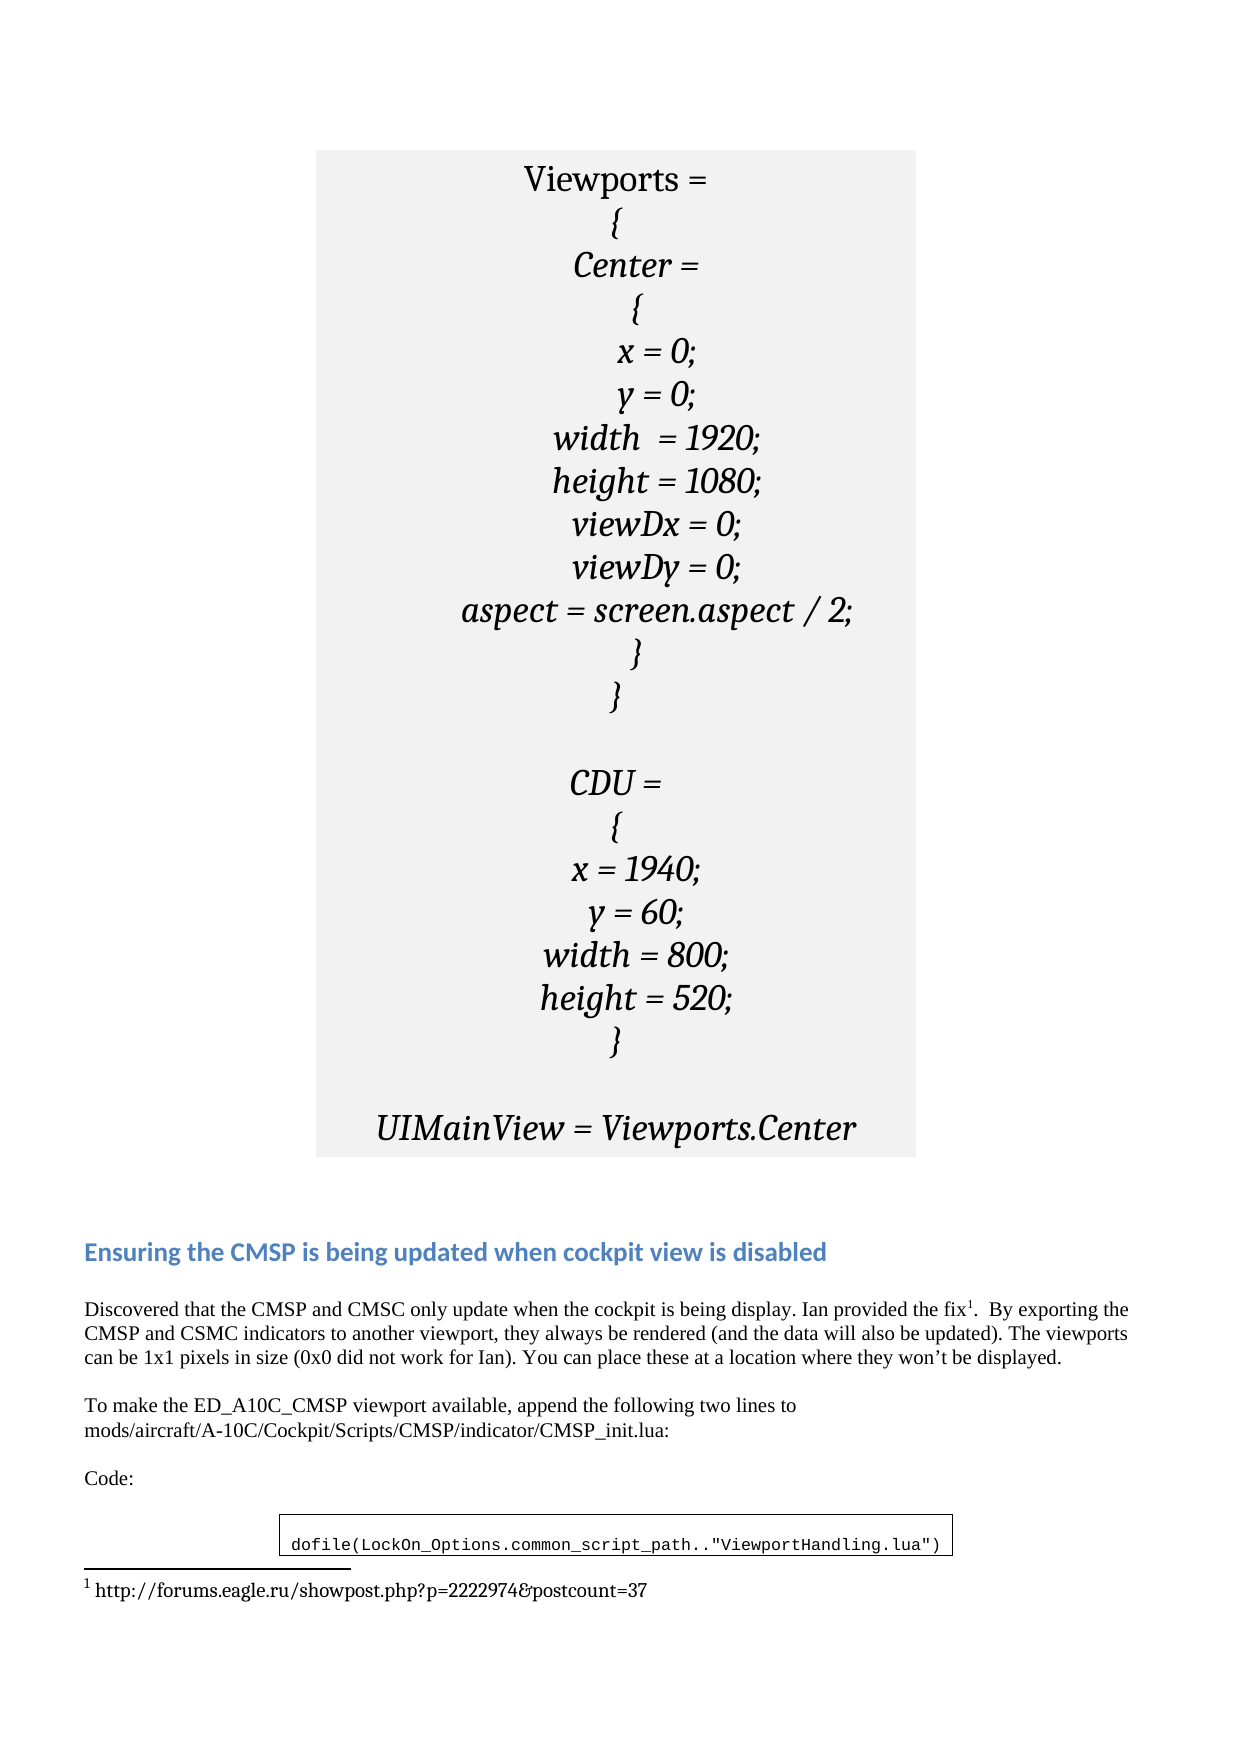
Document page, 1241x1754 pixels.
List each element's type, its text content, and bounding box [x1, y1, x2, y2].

table_header dofile(LockOn_Options.common_script_path.."ViewportHandling.lua") [280, 1515, 952, 1555]
subtitle Ensuring the CMSP is being updated when cockpit view is disabled [84, 1235, 1148, 1268]
text http://forums.eagle.ru/showpost.php?p=2222974&postcount=37 [84, 1575, 1148, 1604]
text Discovered that the CMSP and CMSC only update when the cockpit is being display. Ian provided the fix. By exporting the CMSP and CSMC indicators to another viewport, they always be rendered (and the data will also be updated). The viewports can be 1x1 pixels in size (0x0 did not work for Ian). You can place these at a location where they won’t be displayed. [84, 1297, 1148, 1369]
text Code: [84, 1466, 1148, 1490]
text To make the ED_A10C_CMSP viewport available, append the following two lines to mods/aircraft/A-10C/Cockpit/Scripts/CMSP/indicator/CMSP_init.lua: [84, 1393, 1148, 1442]
